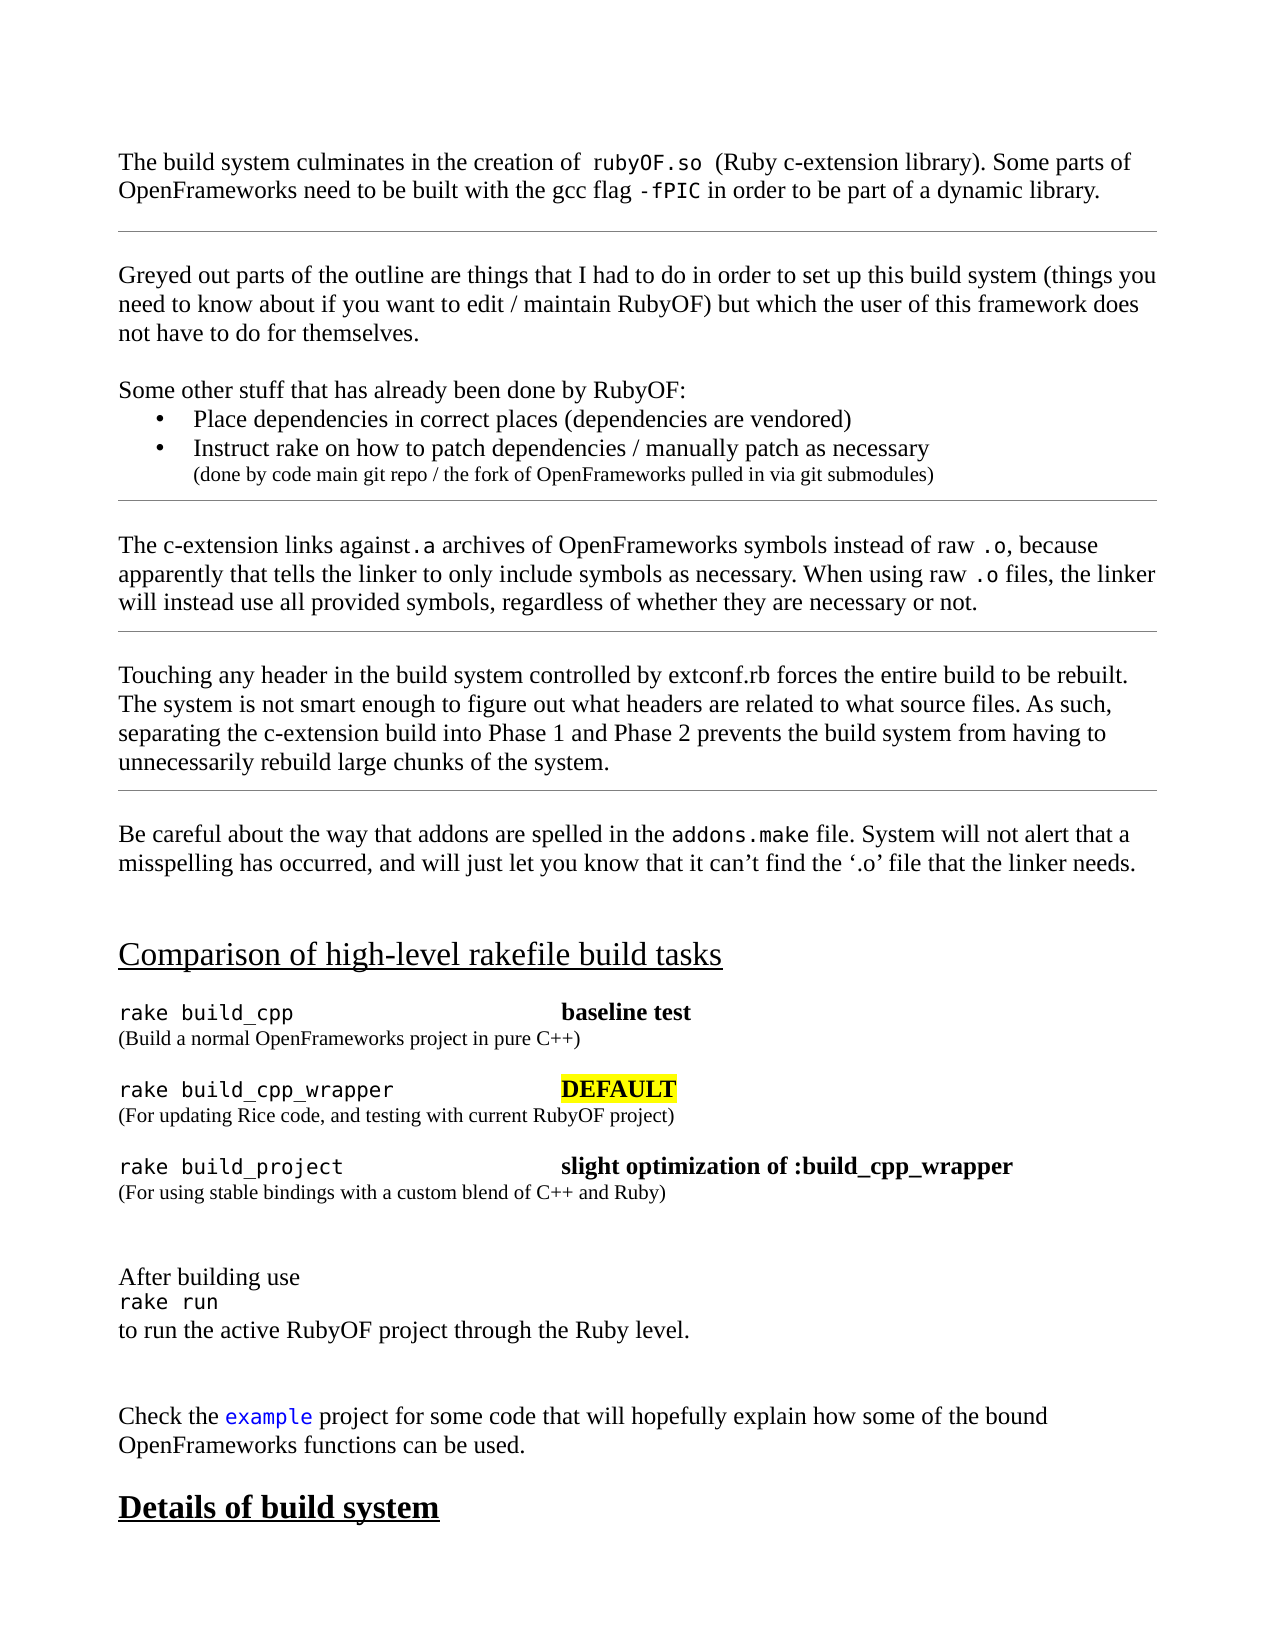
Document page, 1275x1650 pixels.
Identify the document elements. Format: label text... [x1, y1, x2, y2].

text (Build a normal OpenFrameworks project in pure C++) [118, 1026, 1157, 1050]
text Greyed out parts of the outline are things that I had to do in order to set up this build system (things you need to know about if you want to edit / maintain RubyOF) but which the user of this framework does not have to do for themselves. [118, 261, 1157, 347]
text Some other stuff that has already been done by RubyOF: [118, 376, 1157, 404]
text Comparison of high-level rakefile build tasks [118, 934, 1157, 973]
text rake build_cpp baseline test [118, 997, 1157, 1026]
text The build system culminates in the creation of rubyOF.so (Ruby c-extension library). Some parts of OpenFrameworks need to be built with the gcc flag -fPIC in order to be part of a dynamic library. [118, 147, 1157, 204]
text Details of build system [118, 1487, 1157, 1526]
text Be careful about the way that addons are spelled in the addons.make file. System will not alert that a misspelling has occurred, and will just let you know that it can’t find the ‘.o’ file that the linker needs. [118, 819, 1157, 877]
text Check the example project for some code that will hopefully explain how some of the bound OpenFrameworks functions can be used. [118, 1401, 1157, 1458]
text After building use [118, 1262, 1157, 1290]
text rake build_cpp_wrapper DEFAULT [118, 1074, 1157, 1103]
list Instruct rake on how to patch dependencies / manually patch as necessary (done by code main git repo / the fork of OpenFrameworks pulled in via git submodules) [156, 433, 1157, 486]
text to run the active RubyOF project through the Ruby level. [118, 1315, 1157, 1343]
text rake run [118, 1290, 1157, 1315]
text rake build_project slight optimization of :build_cpp_wrapper [118, 1151, 1157, 1180]
text (For using stable bindings with a custom blend of C++ and Ruby) [118, 1180, 1157, 1204]
text Touching any header in the build system controlled by extconf.rb forces the entire build to be rebuilt. The system is not smart enough to figure out what headers are related to what source files. As such, separating the c-extension build into Phase 1 and Phase 2 prevents the build system from having to unnecessarily rebuild large chunks of the system. [118, 660, 1157, 775]
text The c-extension links against.a archives of OpenFrameworks symbols instead of raw .o, because apparently that tells the linker to only include symbols as necessary. When using raw .o files, the linker will instead use all provided symbols, regardless of whether they are necessary or not. [118, 530, 1157, 616]
text (For updating Rice code, and testing with current RubyOF project) [118, 1103, 1157, 1127]
list Place dependencies in correct places (dependencies are vendored) [156, 404, 1157, 433]
